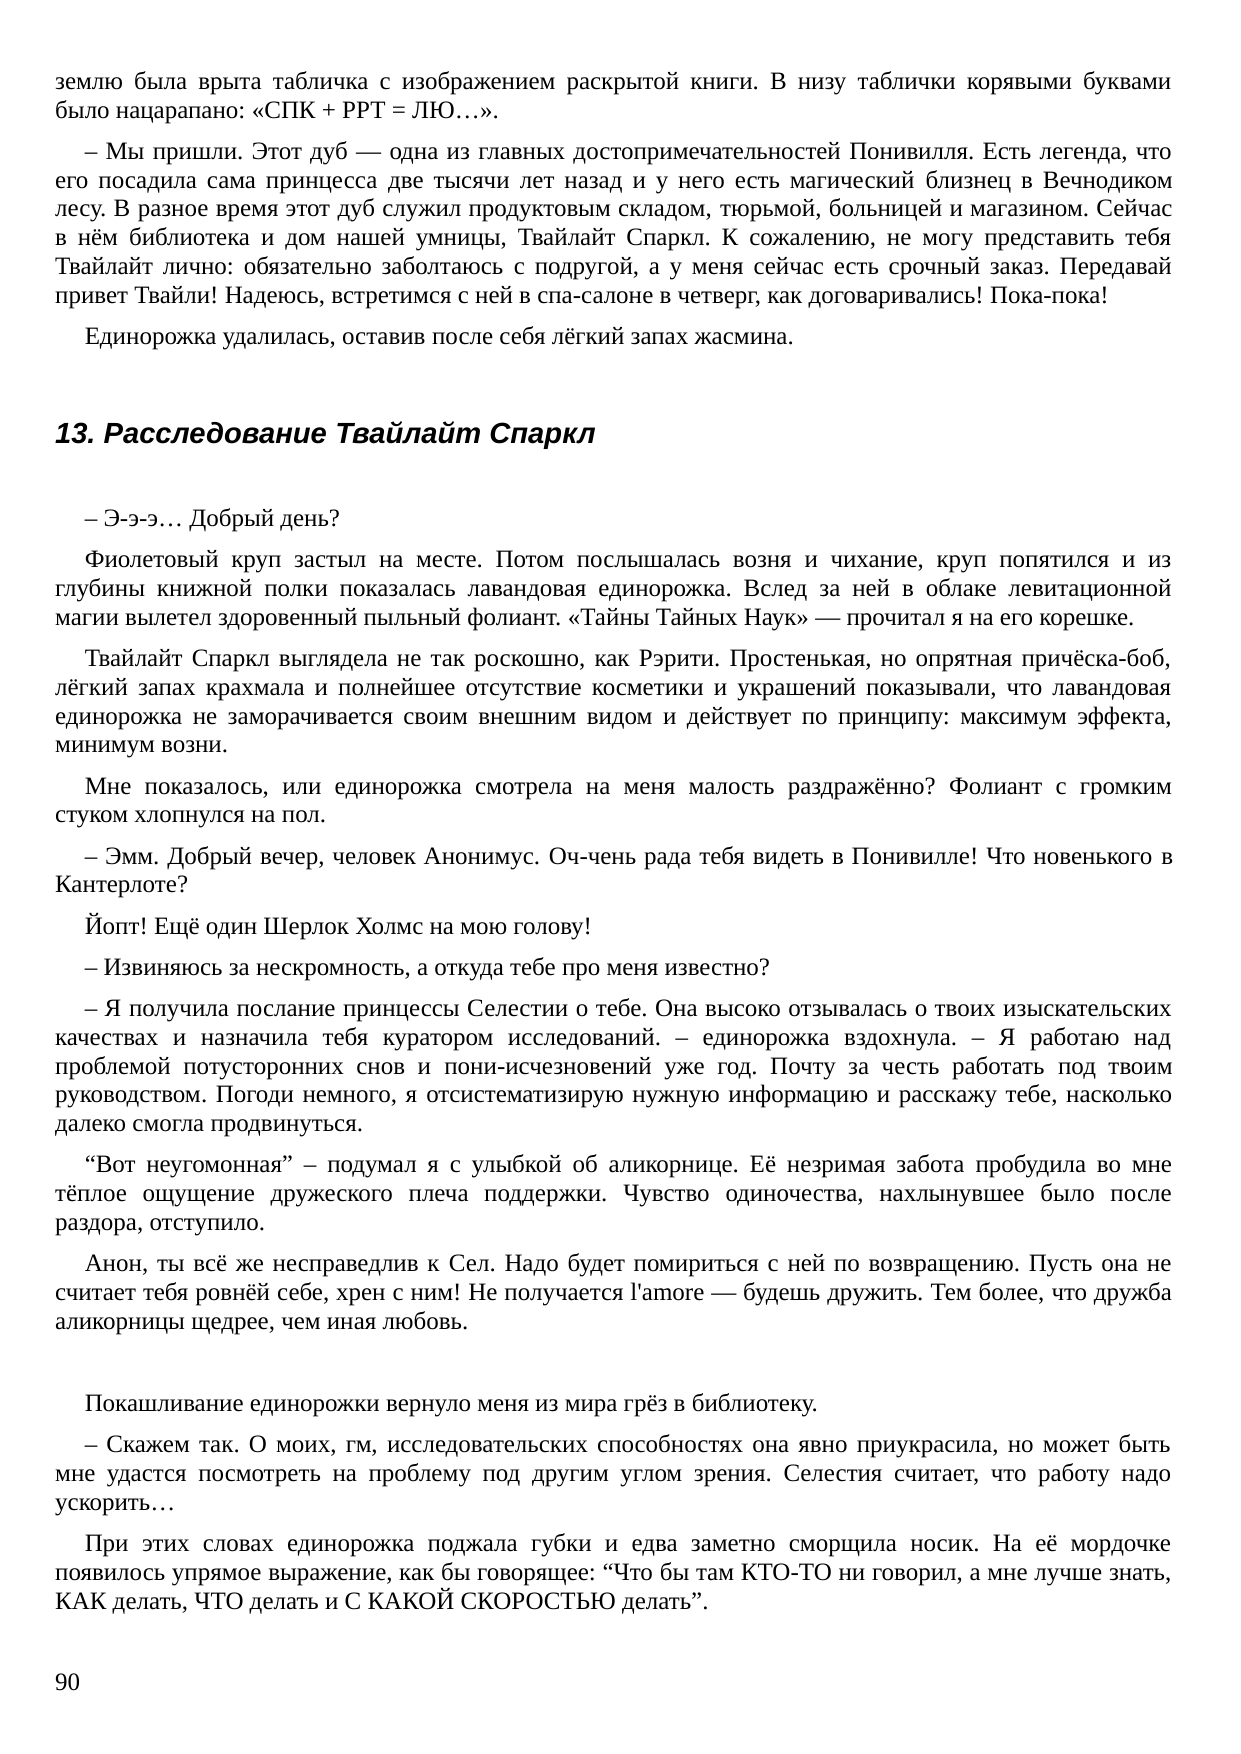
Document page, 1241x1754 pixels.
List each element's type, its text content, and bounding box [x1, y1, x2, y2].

text – Мы пришли. Этот дуб — одна из главных достопримечательностей Понивилля. Есть легенда, что его посадила сама принцесса две тысячи лет назад и у него есть магический близнец в Вечнодиком лесу. В разное время этот дуб служил продуктовым складом, тюрьмой, больницей и магазином. Сейчас в нём библиотека и дом нашей умницы, Твайлайт Спаркл. К сожалению, не могу представить тебя Твайлайт лично: обязательно заболтаюсь с подругой, а у меня сейчас есть срочный заказ. Передавай привет Твайли! Надеюсь, встретимся с ней в спа-салоне в четверг, как договаривались! Пока-пока! [55, 136, 1173, 308]
text Единорожка удалилась, оставив после себя лёгкий запах жасмина. [55, 321, 1173, 350]
text Йопт! Ещё один Шерлок Холмс на мою голову! [55, 911, 1173, 939]
text – Скажем так. О моих, гм, исследовательских способностях она явно приукрасила, но может быть мне удастся посмотреть на проблему под другим углом зрения. Селестия считает, что работу надо ускорить… [55, 1429, 1173, 1516]
text Покашливание единорожки вернуло меня из мира грёз в библиотеку. [55, 1388, 1173, 1417]
text – Э-э-э… Добрый день? [55, 503, 1173, 532]
text Мне показалось, или единорожка смотрела на меня малость раздражённо? Фолиант с громким стуком хлопнулся на пол. [55, 771, 1173, 828]
subtitle 13. Расследование Твайлайт Спаркл [55, 416, 1173, 449]
text “Вот неугомонная” – подумал я с улыбкой об аликорнице. Её незримая забота пробудила во мне тёплое ощущение дружеского плеча поддержки. Чувство одиночества, нахлынувшее было после раздора, отступило. [55, 1149, 1173, 1236]
text – Эмм. Добрый вечер, человек Анонимус. Оч-чень рада тебя видеть в Понивилле! Что новенького в Кантерлоте? [55, 841, 1173, 898]
text – Я получила послание принцессы Селестии о тебе. Она высоко отзывалась о твоих изыскательских качествах и назначила тебя куратором исследований. – единорожка вздохнула. – Я работаю над проблемой потусторонних снов и пони-исчезновений уже год. Почту за честь работать под твоим руководством. Погоди немного, я отсистематизирую нужную информацию и расскажу тебе, насколько далеко смогла продвинуться. [55, 993, 1173, 1137]
text землю была врыта табличка с изображением раскрытой книги. В низу таблички корявыми буквами было нацарапано: «СПК + РРТ = ЛЮ…». [55, 66, 1173, 123]
text – Извиняюсь за нескромность, а откуда тебе про меня известно? [55, 952, 1173, 981]
text Анон, ты всё же несправедлив к Сел. Надо будет помириться с ней по возвращению. Пусть она не считает тебя ровнёй себе, хрен с ним! Не получается l'amore — будешь дружить. Тем более, что дружба аликорницы щедрее, чем иная любовь. [55, 1248, 1173, 1334]
text При этих словах единорожка поджала губки и едва заметно сморщила носик. На её мордочке появилось упрямое выражение, как бы говорящее: “Что бы там КТО-ТО ни говорил, а мне лучше знать, КАК делать, ЧТО делать и С КАКОЙ СКОРОСТЬЮ делать”. [55, 1528, 1173, 1614]
text Фиолетовый круп застыл на месте. Потом послышалась возня и чихание, круп попятился и из глубины книжной полки показалась лавандовая единорожка. Вслед за ней в облаке левитационной магии вылетел здоровенный пыльный фолиант. «Тайны Тайных Наук» — прочитал я на его корешке. [55, 544, 1173, 631]
text Твайлайт Спаркл выглядела не так роскошно, как Рэрити. Простенькая, но опрятная причёска-боб, лёгкий запах крахмала и полнейшее отсутствие косметики и украшений показывали, что лавандовая единорожка не заморачивается своим внешним видом и действует по принципу: максимум эффекта, минимум возни. [55, 643, 1173, 758]
